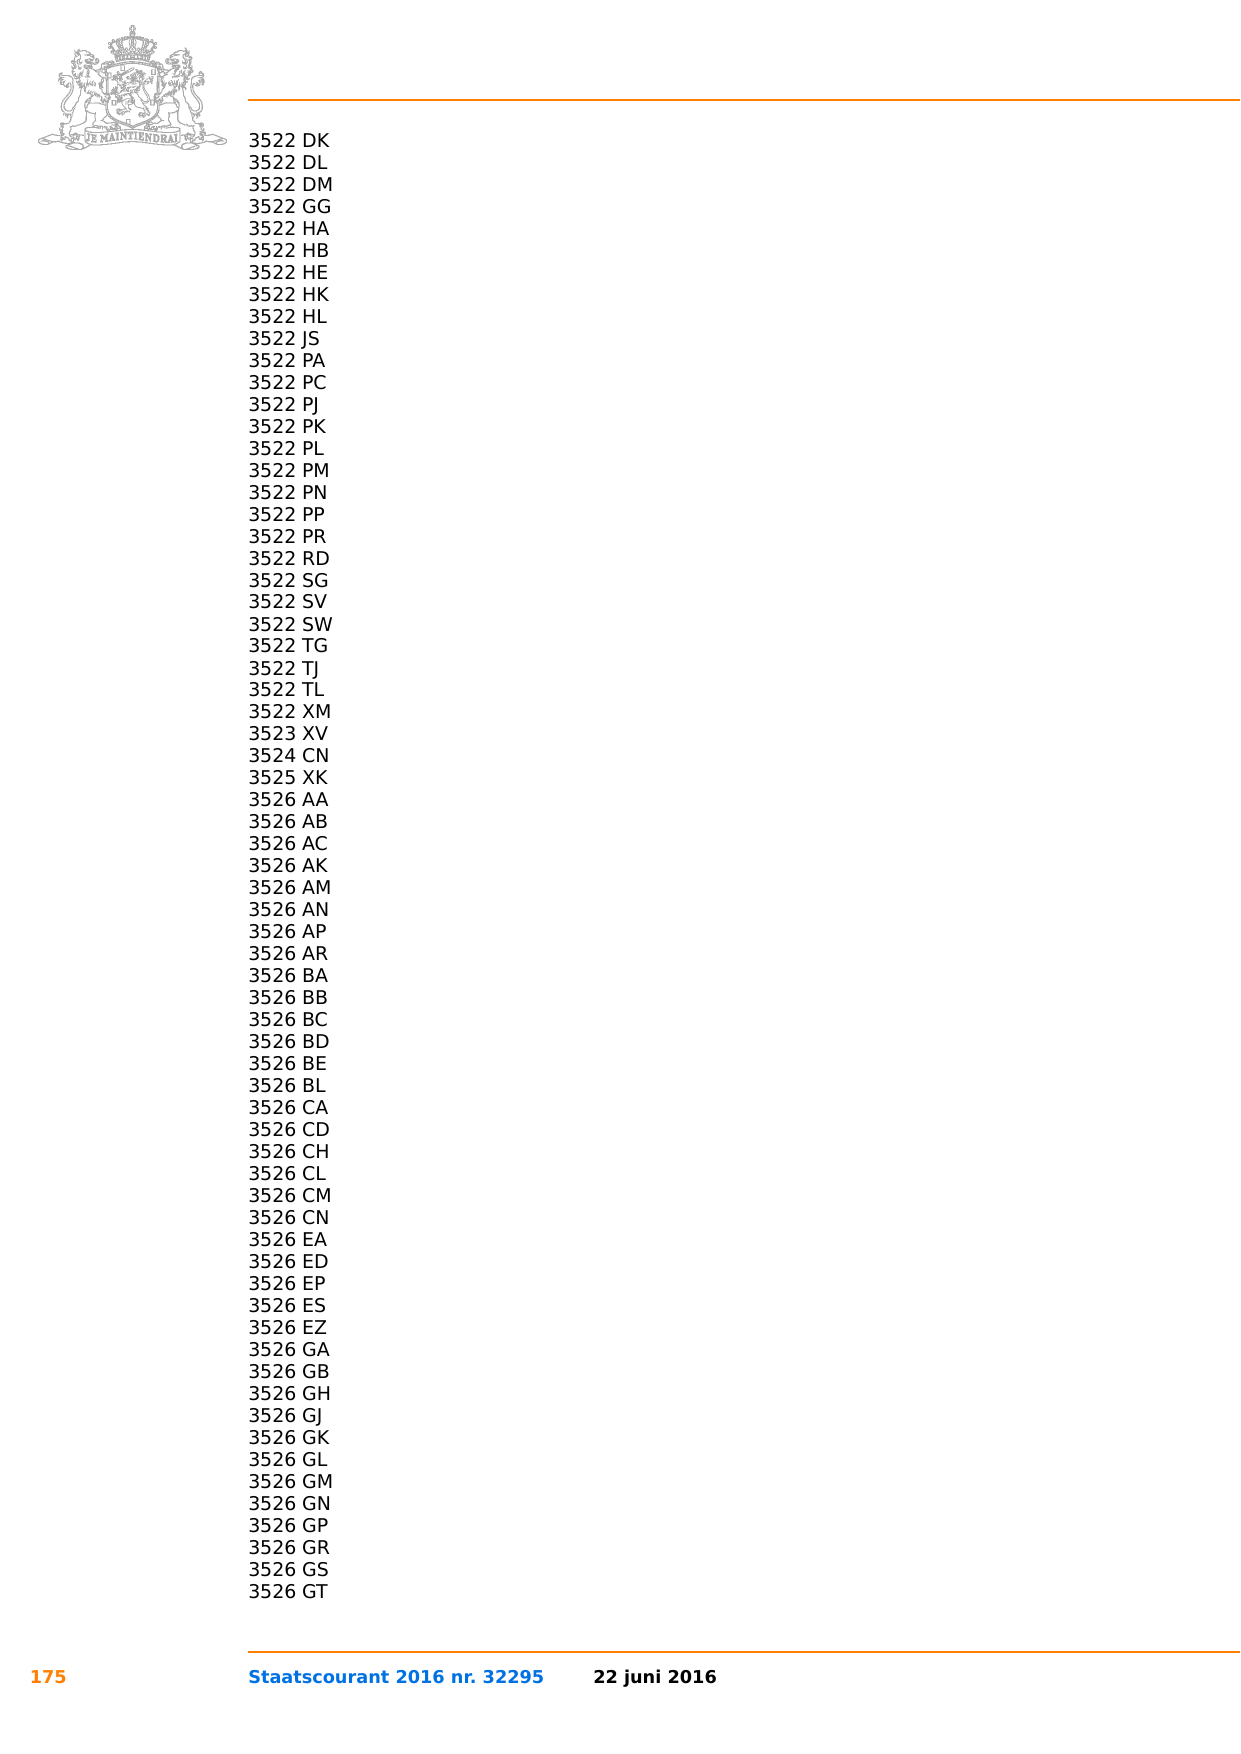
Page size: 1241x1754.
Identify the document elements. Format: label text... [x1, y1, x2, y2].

text 3526 EA [248, 1229, 1163, 1251]
text 3525 XK [248, 767, 1163, 789]
text 3522 PJ [248, 394, 1163, 416]
text 3526 GJ [248, 1405, 1163, 1427]
text 3526 GS [248, 1558, 1163, 1581]
text 3526 GN [248, 1493, 1163, 1514]
text 3526 CL [248, 1163, 1163, 1185]
text 3526 AC [248, 833, 1163, 855]
text 3526 GM [248, 1471, 1163, 1493]
text 3522 SG [248, 569, 1163, 591]
text 3526 GA [248, 1339, 1163, 1361]
text 3526 BL [248, 1075, 1163, 1097]
text 3526 EP [248, 1273, 1163, 1295]
text 3526 GB [248, 1361, 1163, 1383]
text 3526 AM [248, 877, 1163, 899]
text 3522 HB [248, 240, 1163, 262]
text 3526 AB [248, 811, 1163, 833]
text 3526 CH [248, 1141, 1163, 1163]
text 3522 PR [248, 526, 1163, 547]
text 3526 CD [248, 1119, 1163, 1141]
text 3526 GT [248, 1581, 1163, 1602]
text 3526 GL [248, 1449, 1163, 1471]
text 3522 PP [248, 503, 1163, 526]
text 3526 ES [248, 1295, 1163, 1317]
text 3522 HK [248, 284, 1163, 306]
text 3526 GK [248, 1427, 1163, 1449]
text 3526 CA [248, 1097, 1163, 1119]
text 3526 CM [248, 1185, 1163, 1207]
text 3522 PM [248, 459, 1163, 482]
text 3522 PC [248, 372, 1163, 394]
text 3522 DM [248, 174, 1163, 196]
text 3522 XM [248, 701, 1163, 723]
text 3526 BB [248, 987, 1163, 1009]
text 3522 PL [248, 438, 1163, 459]
text 3526 EZ [248, 1317, 1163, 1339]
text 3526 BA [248, 965, 1163, 987]
text 3526 AA [248, 789, 1163, 811]
text 3522 RD [248, 547, 1163, 569]
text 3522 SW [248, 613, 1163, 635]
text 3526 AK [248, 855, 1163, 877]
text 3526 AN [248, 899, 1163, 921]
text 3522 HA [248, 218, 1163, 240]
text 3522 DL [248, 152, 1163, 174]
text 3522 DK [248, 130, 1163, 152]
text 3522 TJ [248, 657, 1163, 679]
text 3526 AR [248, 943, 1163, 965]
picture [38, 25, 227, 150]
text 3526 GH [248, 1383, 1163, 1405]
text 3522 HL [248, 306, 1163, 328]
text 3526 GR [248, 1537, 1163, 1558]
text 3522 JS [248, 328, 1163, 350]
text 3522 PN [248, 482, 1163, 503]
text 3523 XV [248, 723, 1163, 745]
text 3526 AP [248, 921, 1163, 943]
text 3526 GP [248, 1514, 1163, 1537]
text 3522 TG [248, 635, 1163, 657]
text 3522 PA [248, 350, 1163, 372]
text 3526 BE [248, 1053, 1163, 1075]
text 3522 SV [248, 591, 1163, 613]
text 3526 ED [248, 1251, 1163, 1273]
text 3526 BC [248, 1009, 1163, 1031]
text 3522 PK [248, 416, 1163, 438]
text 3522 TL [248, 679, 1163, 701]
text 3522 HE [248, 262, 1163, 284]
text 3526 BD [248, 1031, 1163, 1053]
text 3524 CN [248, 745, 1163, 767]
text 3522 GG [248, 196, 1163, 218]
text 3526 CN [248, 1207, 1163, 1229]
